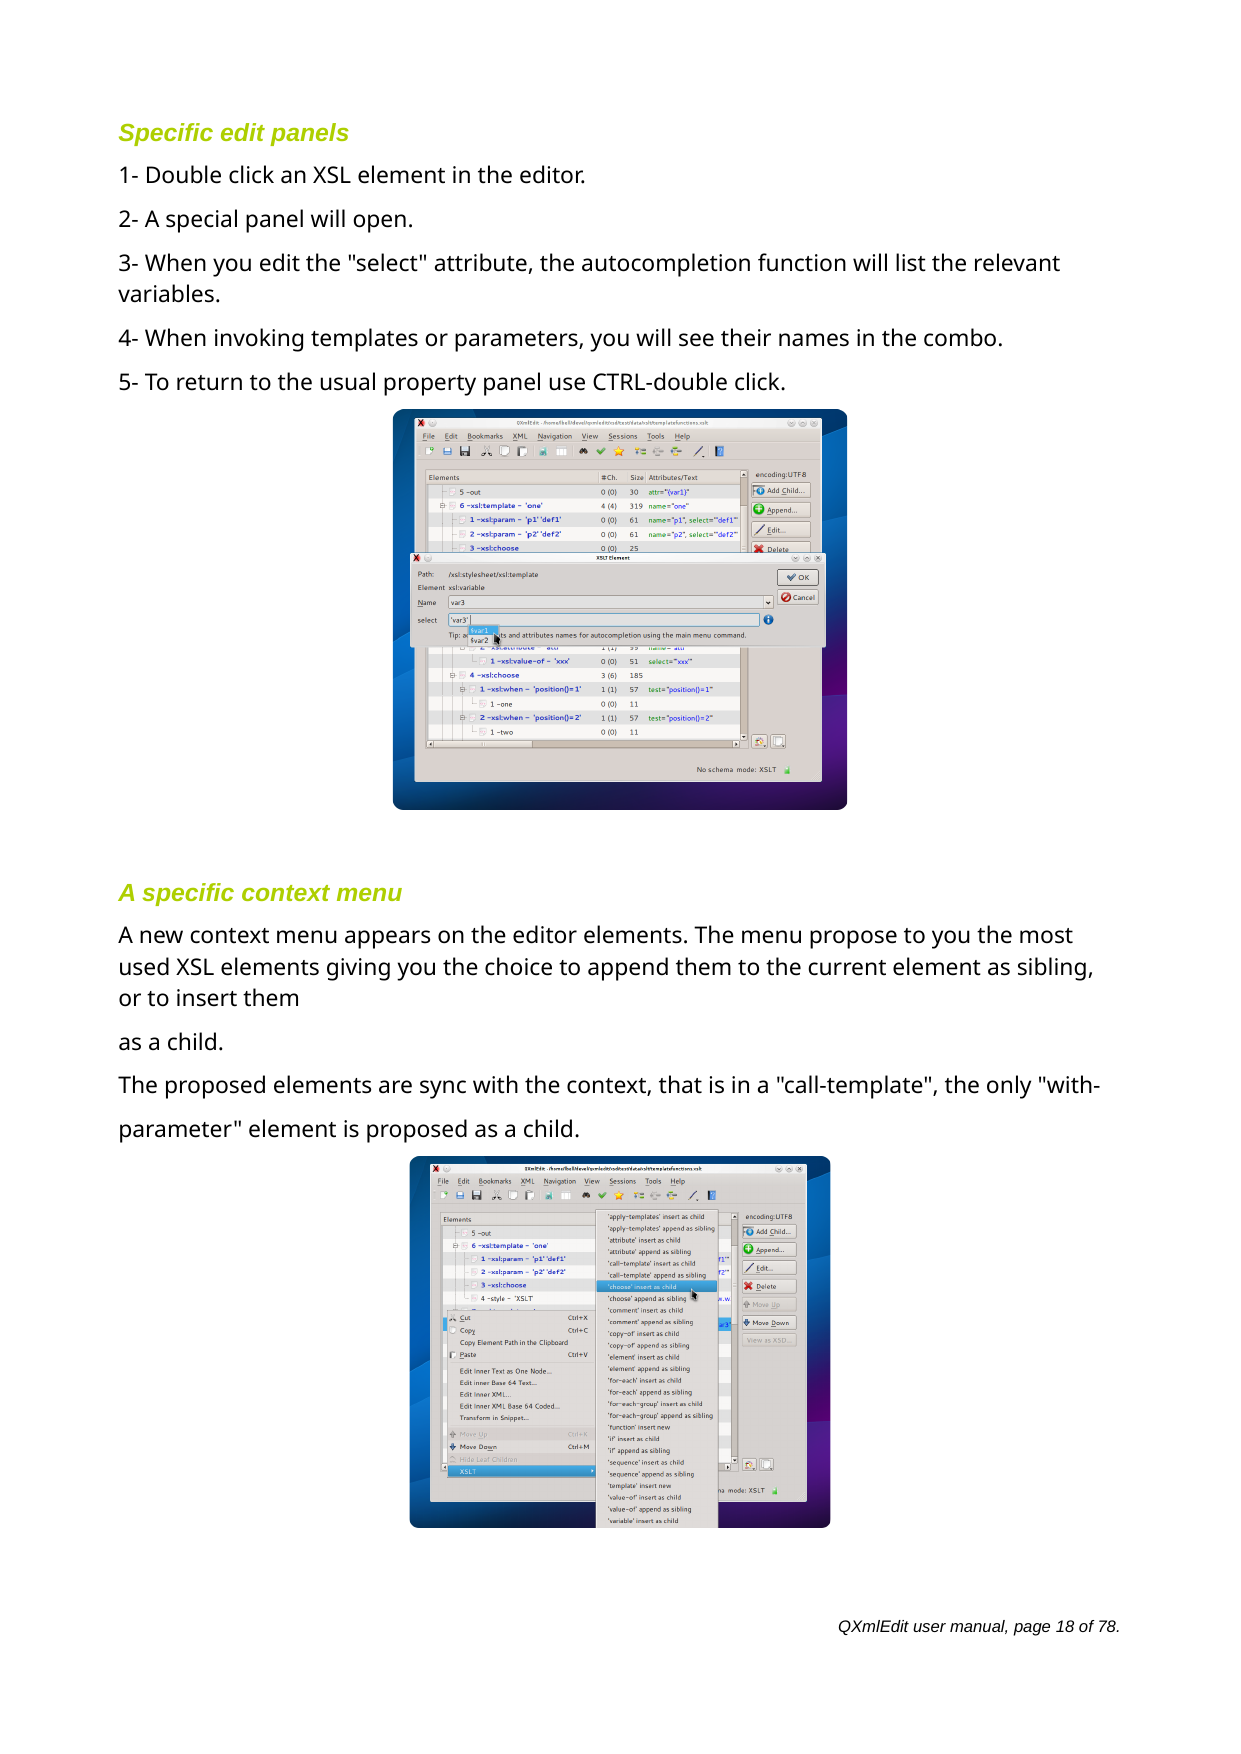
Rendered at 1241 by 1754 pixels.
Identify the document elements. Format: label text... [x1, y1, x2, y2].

text 1- Double click an XSL element in the editor. [118, 159, 1122, 190]
text The proposed elements are sync with the context, that is in a "call-template", the only "with- [118, 1069, 1122, 1101]
text 5- To return to the usual property panel use CTRL-double click. [118, 365, 1122, 397]
subtitle A specific context menu [118, 878, 1122, 907]
text parameter" element is proposed as a child. [118, 1113, 1122, 1144]
text A new context menu appears on the editor elements. The menu propose to you the most used XSL elements giving you the choice to append them to the current element as sibling, or to insert them [118, 919, 1122, 1013]
picture [409, 1156, 831, 1528]
subtitle Specific edit panels [118, 118, 1122, 147]
picture [392, 409, 848, 810]
text 4- When invoking templates or parameters, you will see their names in the combo. [118, 322, 1122, 353]
text as a child. [118, 1026, 1122, 1057]
text 2- A special panel will open. [118, 203, 1122, 234]
text 3- When you edit the "select" attribute, the autocompletion function will list the relevant variables. [118, 247, 1122, 309]
